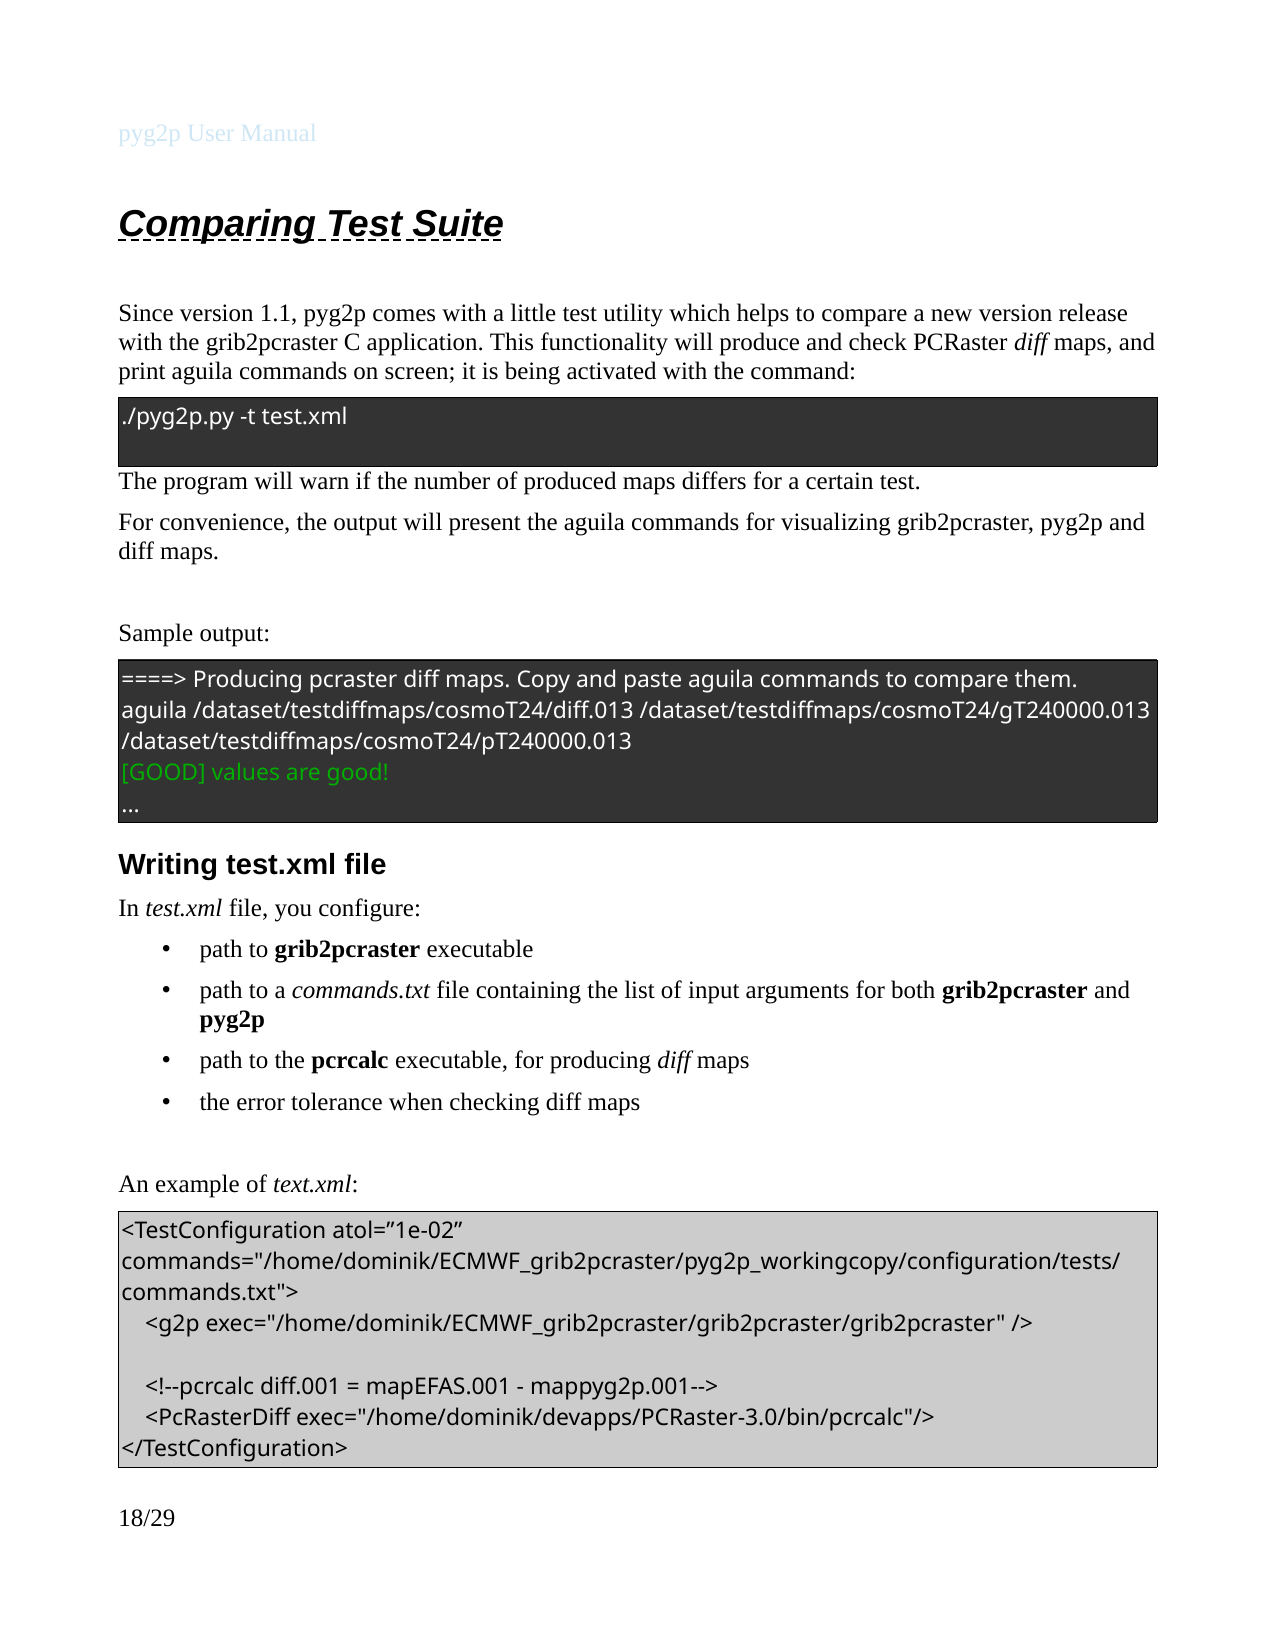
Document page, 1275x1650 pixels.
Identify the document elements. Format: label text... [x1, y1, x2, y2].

list path to grib2pcraster executable [162, 934, 1157, 963]
list path to the pcrcalc executable, for producing diff maps [162, 1046, 1157, 1074]
subtitle Writing test.xml file [118, 847, 1157, 881]
subtitle Comparing Test Suite [118, 201, 1157, 244]
text <g2p exec="/home/dominik/ECMWF_grib2pcraster/grib2pcraster/grib2pcraster" /> [119, 1304, 1157, 1336]
text An example of text.xml: [118, 1169, 1157, 1198]
list path to a commands.txt file containing the list of input arguments for both grib2pcraster and pyg2p [162, 976, 1157, 1033]
text ./pyg2p.py -t test.xml [119, 398, 1157, 428]
text For convenience, the output will present the aguila commands for visualizing grib2pcraster, pyg2p and diff maps. [118, 507, 1157, 564]
list the error tolerance when checking diff maps [162, 1087, 1157, 1116]
text [GOOD] values are good! [119, 753, 1157, 784]
text In test.xml file, you configure: [118, 893, 1157, 922]
text <TestConfiguration atol=”1e-02” commands="/home/dominik/ECMWF_grib2pcraster/pyg2p_workingcopy/configuration/tests/commands.txt"> [119, 1212, 1157, 1304]
text Since version 1.1, pyg2p comes with a little test utility which helps to compare a new version release with the grib2pcraster C application. This functionality will produce and check PCRaster diff maps, and print aguila commands on screen; it is being activated with the command: [118, 298, 1157, 384]
text <PcRasterDiff exec="/home/dominik/devapps/PCRaster-3.0/bin/pcrcalc"/> [119, 1398, 1157, 1429]
text aguila /dataset/testdiffmaps/cosmoT24/diff.013 /dataset/testdiffmaps/cosmoT24/gT240000.013 /dataset/testdiffmaps/cosmoT24/pT240000.013 [119, 691, 1157, 753]
text Sample output: [118, 618, 1157, 647]
text </TestConfiguration> [119, 1429, 1157, 1467]
text ====> Producing pcraster diff maps. Copy and paste aguila commands to compare them. [119, 661, 1157, 691]
text ... [119, 784, 1157, 822]
text The program will warn if the number of produced maps differs for a certain test. [118, 467, 1157, 494]
text <!--pcrcalc diff.001 = mapEFAS.001 - mappyg2p.001--> [119, 1367, 1157, 1398]
